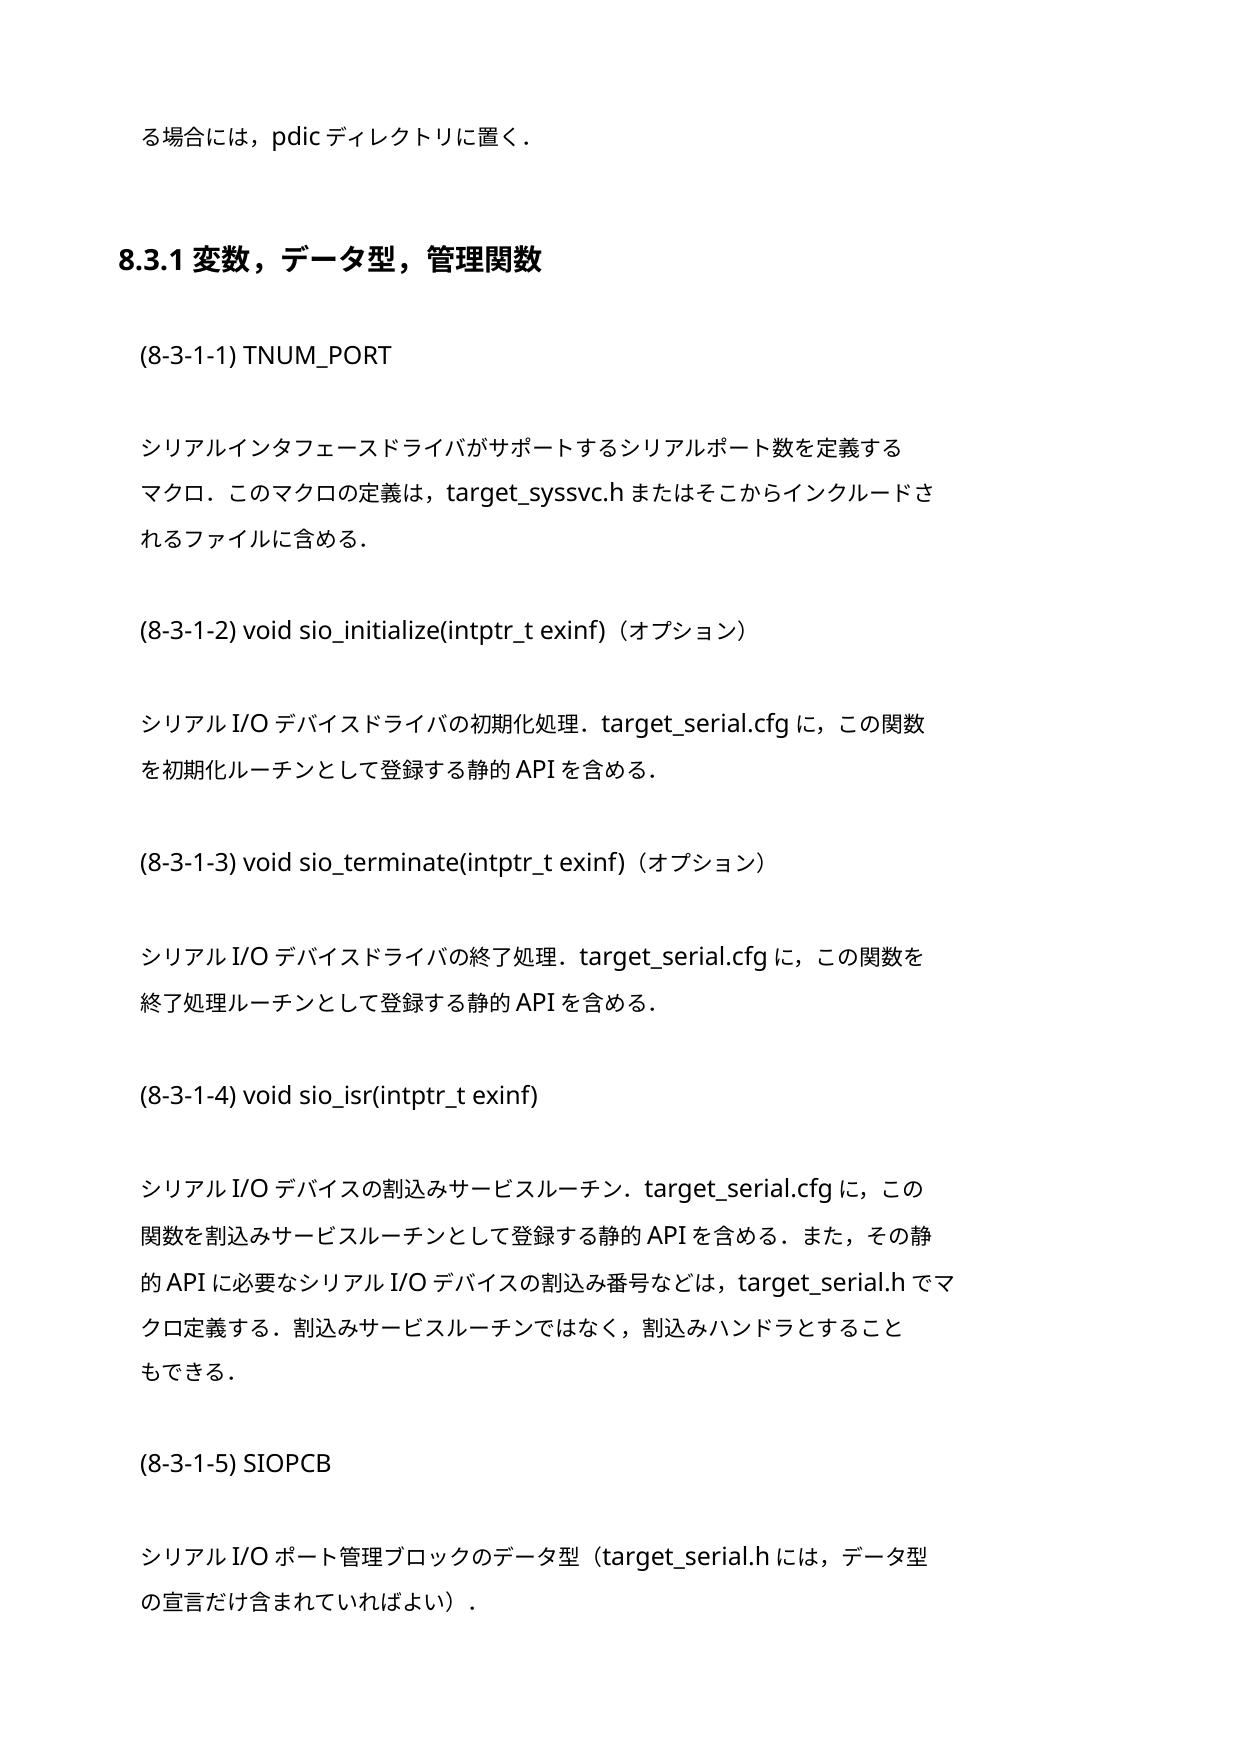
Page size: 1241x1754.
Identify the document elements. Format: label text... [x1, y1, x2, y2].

text シリアルI/Oデバイスドライバの初期化処理．target_serial.cfgに，この関数 [118, 705, 1122, 739]
text れるファイルに含める． [118, 522, 1122, 553]
text る場合には，pdicディレクトリに置く． [118, 118, 1122, 152]
text シリアルI/Oデバイスの割込みサービスルーチン．target_serial.cfgに，この [118, 1171, 1122, 1205]
text 的APIに必要なシリアルI/Oデバイスの割込み番号などは，target_serial.hでマ [118, 1264, 1122, 1298]
text マクロ．このマクロの定義は，target_syssvc.hまたはそこからインクルードさ [118, 475, 1122, 509]
text シリアルインタフェースドライバがサポートするシリアルポート数を定義する [118, 431, 1122, 462]
text 終了処理ルーチンとして登録する静的APIを含める． [118, 985, 1122, 1019]
text もできる． [118, 1355, 1122, 1387]
text (8-3-1-3) void sio_terminate(intptr_t exinf)（オプション） [118, 845, 1122, 879]
text クロ定義する．割込みサービスルーチンではなく，割込みハンドラとすること [118, 1311, 1122, 1342]
text 関数を割込みサービスルーチンとして登録する静的APIを含める．また，その静 [118, 1218, 1122, 1252]
text の宣言だけ含まれていればよい）． [118, 1585, 1122, 1617]
text を初期化ルーチンとして登録する静的APIを含める． [118, 752, 1122, 786]
text (8-3-1-5) SIOPCB [118, 1446, 1122, 1480]
text (8-3-1-1) TNUM_PORT [118, 338, 1122, 372]
text シリアルI/Oデバイスドライバの終了処理．target_serial.cfgに，この関数を [118, 938, 1122, 972]
text (8-3-1-4) void sio_isr(intptr_t exinf) [118, 1078, 1122, 1112]
subtitle 8.3.1 変数，データ型，管理関数 [118, 236, 1122, 279]
text シリアルI/Oポート管理ブロックのデータ型（target_serial.hには，データ型 [118, 1539, 1122, 1573]
text (8-3-1-2) void sio_initialize(intptr_t exinf)（オプション） [118, 612, 1122, 646]
